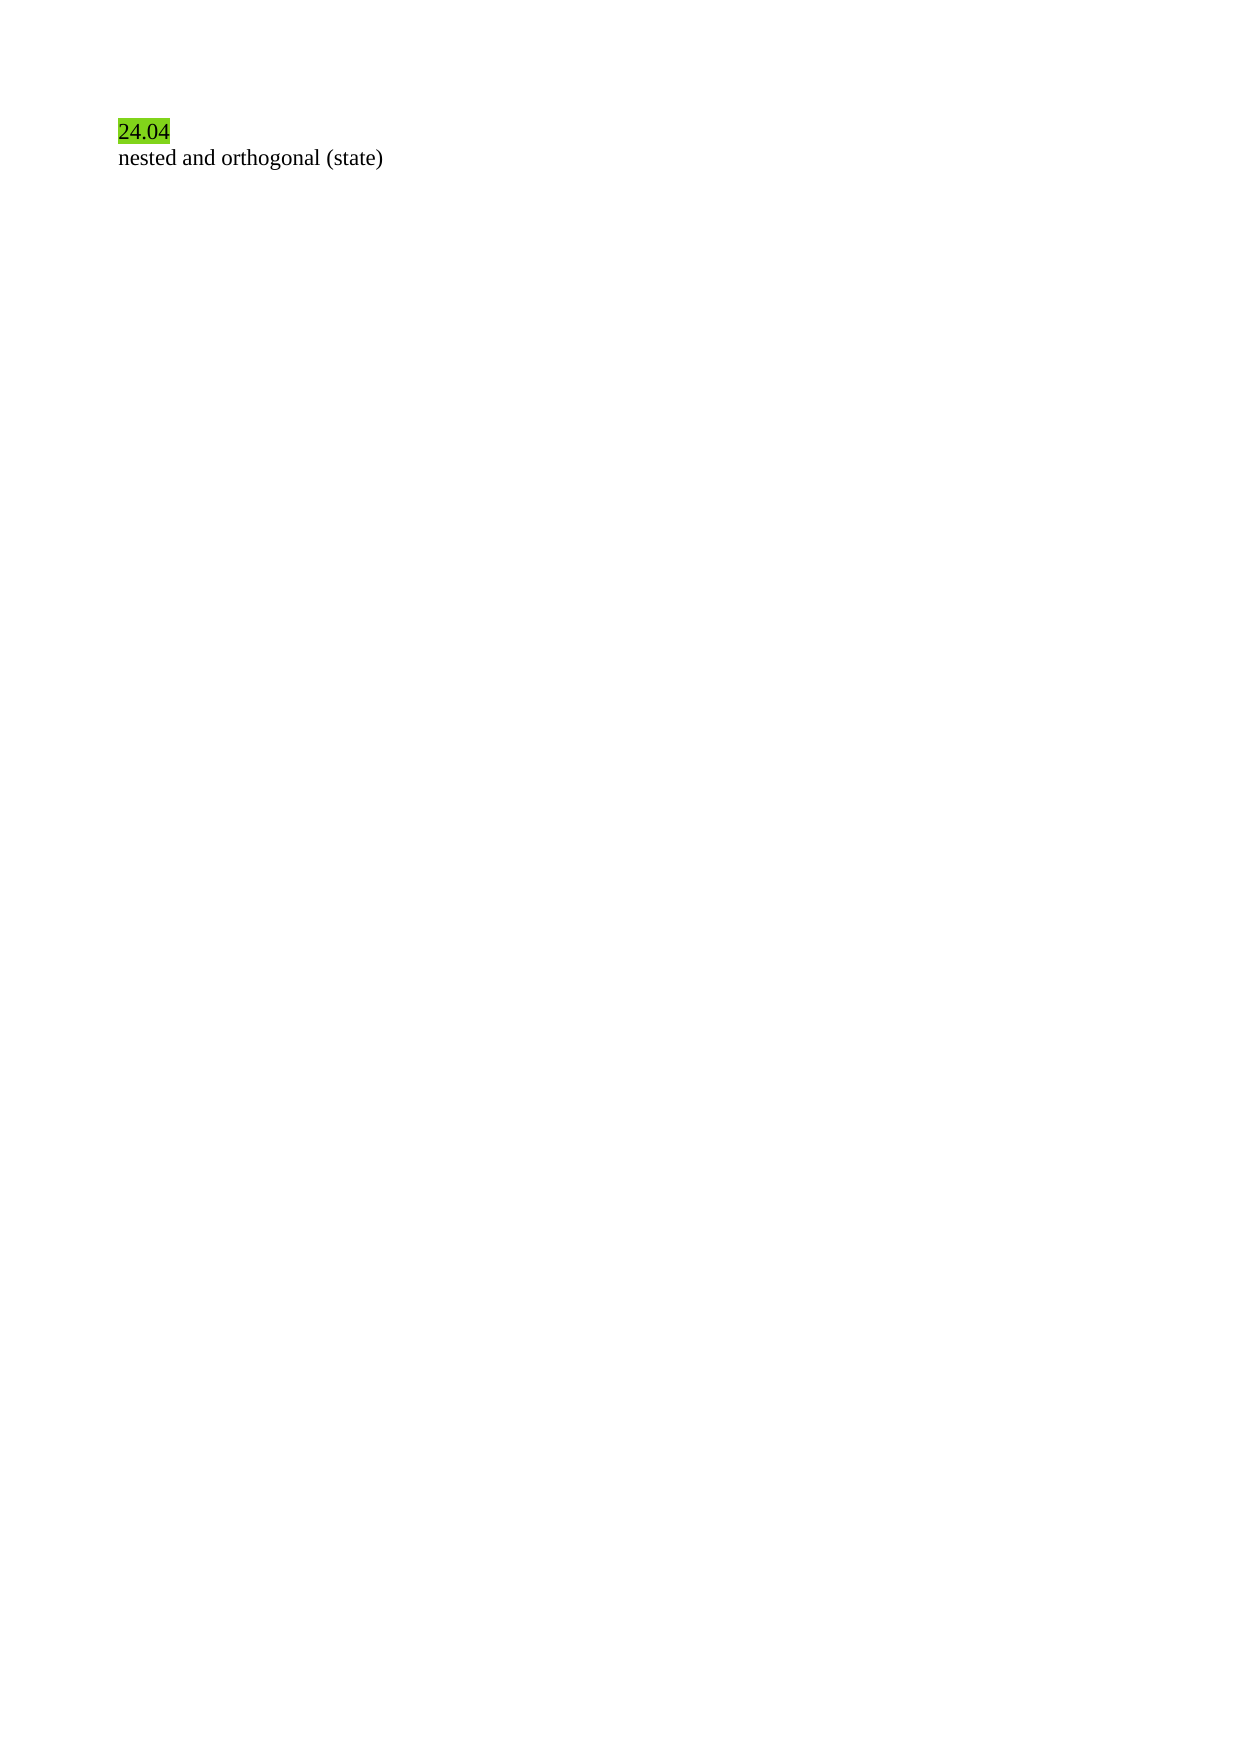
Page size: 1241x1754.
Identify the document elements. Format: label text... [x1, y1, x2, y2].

text 24.04 [118, 118, 1122, 144]
text nested and orthogonal (state) [118, 144, 1122, 171]
